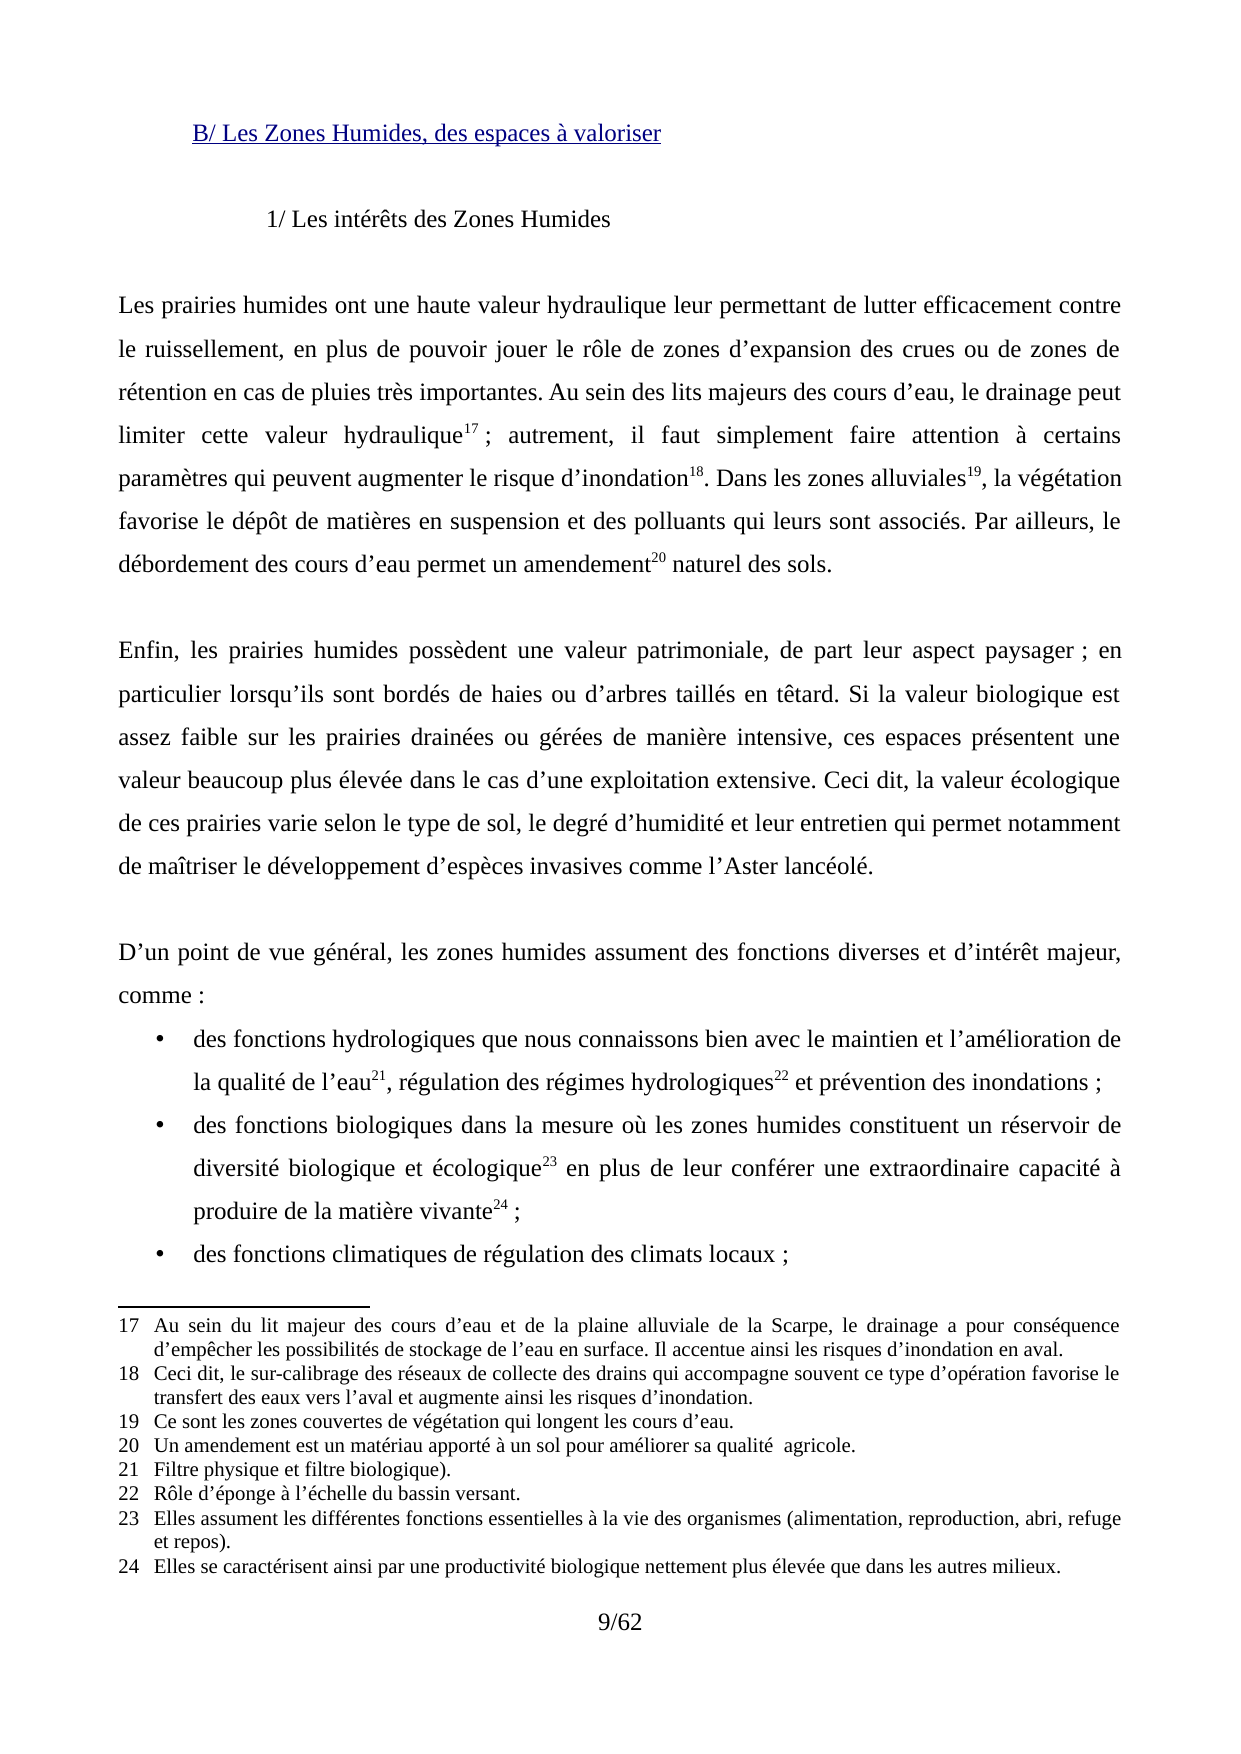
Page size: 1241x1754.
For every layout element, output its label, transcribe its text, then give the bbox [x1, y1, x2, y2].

list Rôle d’éponge à l’échelle du bassin versant. [118, 1481, 1122, 1505]
text D’un point de vue général, les zones humides assument des fonctions diverses et d’intérêt majeur, comme : [118, 937, 1122, 1009]
text Au sein du lit majeur des cours d’eau et de la plaine alluviale de la Scarpe, le drainage a pour conséquence d’empêcher les possibilités de stockage de l’eau en surface. Il accentue ainsi les risques d’inondation en aval. [118, 1313, 1122, 1361]
text Enfin, les prairies humides possèdent une valeur patrimoniale, de part leur aspect paysager ; en particulier lorsqu’ils sont bordés de haies ou d’arbres taillés en têtard. Si la valeur biologique est assez faible sur les prairies drainées ou gérées de manière intensive, ces espaces présentent une valeur beaucoup plus élevée dans le cas d’une exploitation extensive. Ceci dit, la valeur écologique de ces prairies varie selon le type de sol, le degré d’humidité et leur entretien qui permet notamment de maîtriser le développement d’espèces invasives comme l’Aster lancéolé. [118, 636, 1122, 880]
text 1/ Les intérêts des Zones Humides [118, 204, 1122, 233]
text B/ Les Zones Humides, des espaces à valoriser [118, 118, 1122, 147]
text Ceci dit, le sur-calibrage des réseaux de collecte des drains qui accompagne souvent ce type d’opération favorise le transfert des eaux vers l’aval et augmente ainsi les risques d’inondation. [118, 1361, 1122, 1409]
list des fonctions climatiques de régulation des climats locaux ; [156, 1239, 1122, 1268]
text Ce sont les zones couvertes de végétation qui longent les cours d’eau. [118, 1409, 1122, 1433]
list Filtre physique et filtre biologique). [118, 1457, 1122, 1481]
list des fonctions hydrologiques que nous connaissons bien avec le maintien et l’amélioration de la qualité de l’eau, régulation des régimes hydrologiques et prévention des inondations ; [156, 1024, 1122, 1096]
list Elles se caractérisent ainsi par une productivité biologique nettement plus élevée que dans les autres milieux. [118, 1553, 1122, 1578]
text Un amendement est un matériau apporté à un sol pour améliorer sa qualité agricole. [118, 1433, 1122, 1457]
list des fonctions biologiques dans la mesure où les zones humides constituent un réservoir de diversité biologique et écologique en plus de leur conférer une extraordinaire capacité à produire de la matière vivante ; [156, 1110, 1122, 1225]
list Elles assument les différentes fonctions essentielles à la vie des organismes (alimentation, reproduction, abri, refuge et repos). [118, 1505, 1122, 1553]
text Les prairies humides ont une haute valeur hydraulique leur permettant de lutter efficacement contre le ruissellement, en plus de pouvoir jouer le rôle de zones d’expansion des crues ou de zones de rétention en cas de pluies très importantes. Au sein des lits majeurs des cours d’eau, le drainage peut limiter cette valeur hydraulique ; autrement, il faut simplement faire attention à certains paramètres qui peuvent augmenter le risque d’inondation. Dans les zones alluviales, la végétation favorise le dépôt de matières en suspension et des polluants qui leurs sont associés. Par ailleurs, le débordement des cours d’eau permet un amendement naturel des sols. [118, 291, 1122, 578]
